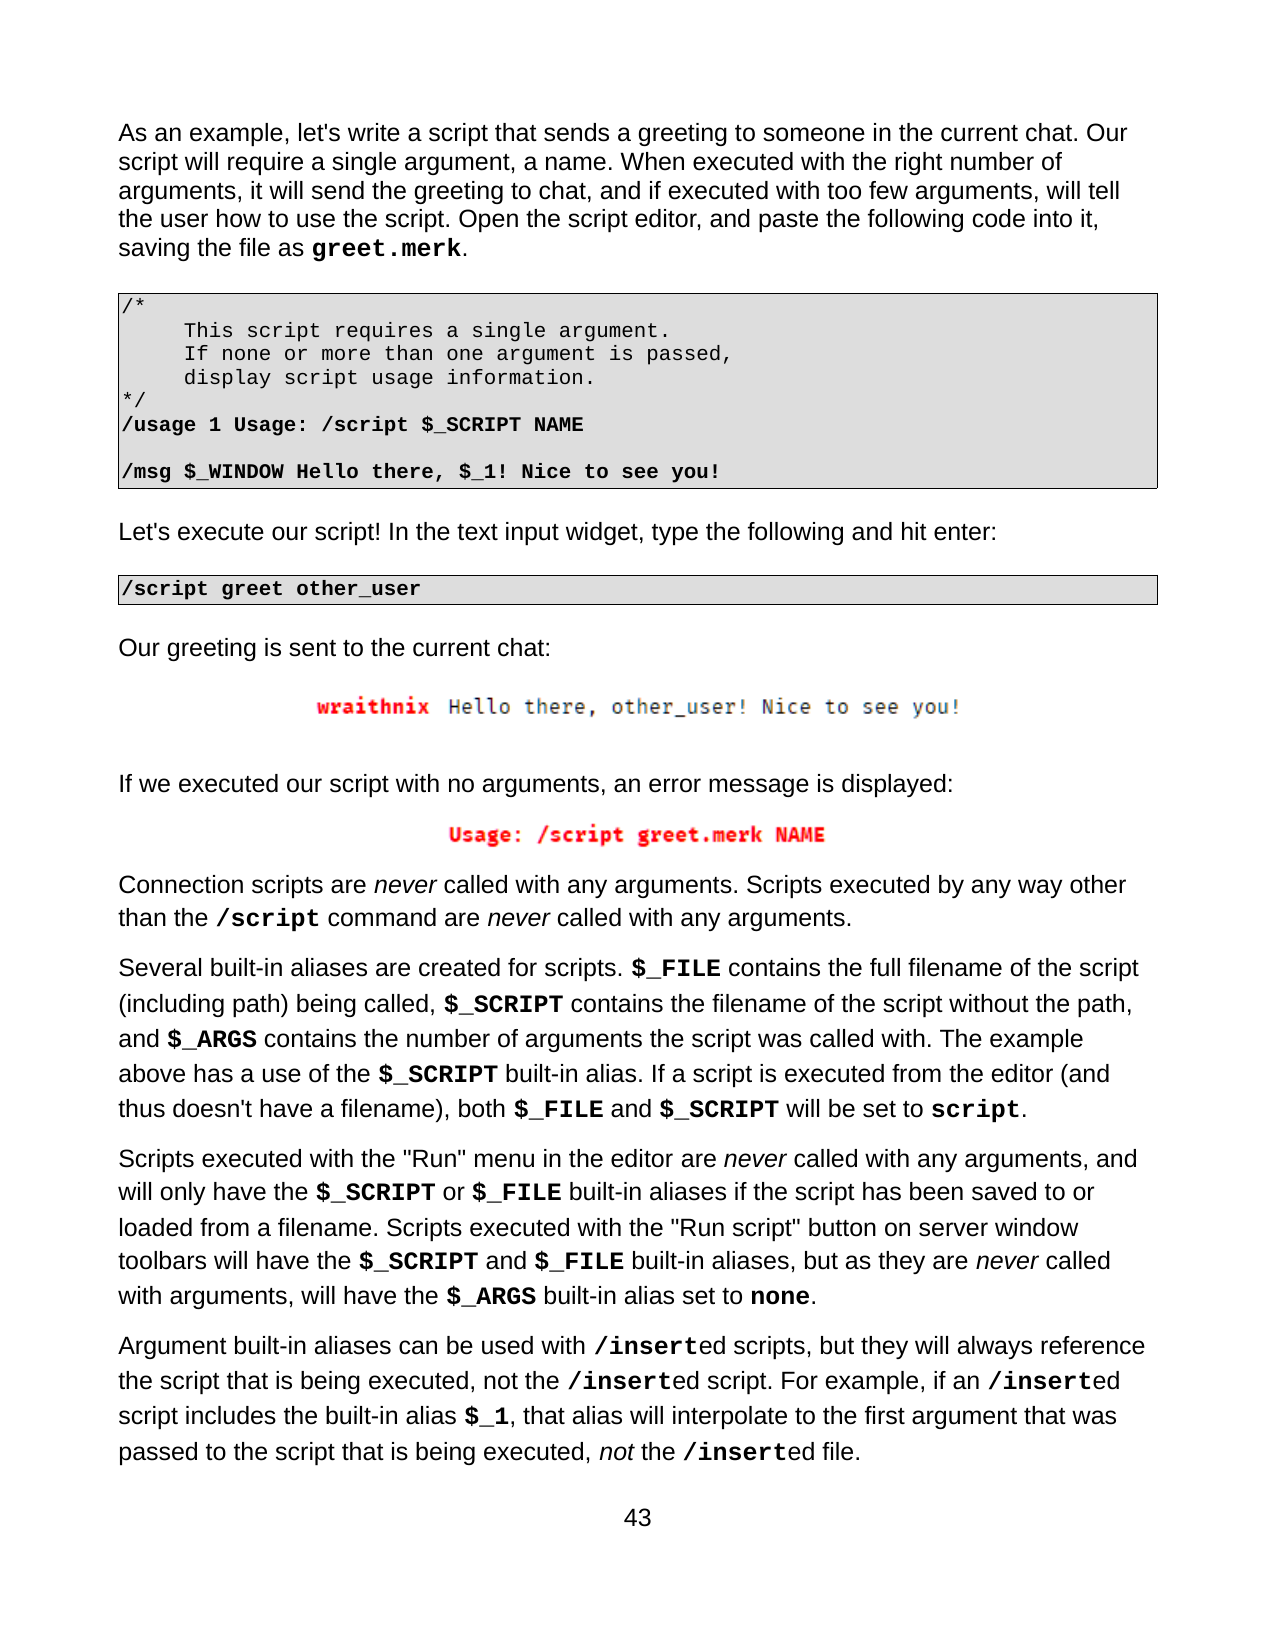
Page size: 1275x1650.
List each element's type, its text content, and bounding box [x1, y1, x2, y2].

text Several built-in aliases are created for scripts. $_FILE contains the full filename of the script (including path) being called, $_SCRIPT contains the filename of the script without the path, and $_ARGS contains the number of arguments the script was called with. The example above has a use of the $_SCRIPT built-in alias. If a script is executed from the editor (and thus doesn't have a filename), both $_FILE and $_SCRIPT will be set to script. [118, 953, 1157, 1125]
text Connection scripts are never called with any arguments. Scripts executed by any way other than the /script command are never called with any arguments. [118, 870, 1157, 934]
table_header /* This script requires a single argument. If none or more than one argument is passed, display script usage information. */ /usage 1 Usage: /script $_SCRIPT NAME /msg $_WINDOW Hello there, $_1! Nice to see you! [119, 294, 1157, 488]
text Our greeting is sent to the current chat: [118, 633, 1157, 662]
table_header /script greet other_user [119, 576, 1157, 604]
text Scripts executed with the "Run" menu in the editor are never called with any arguments, and will only have the $_SCRIPT or $_FILE built-in aliases if the script has been saved to or loaded from a filename. Scripts executed with the "Run script" button on server window toolbars will have the $_SCRIPT and $_FILE built-in aliases, but as they are never called with arguments, will have the $_ARGS built-in alias set to none. [118, 1144, 1157, 1312]
text Let's execute our script! In the text input widget, type the following and hit enter: [118, 517, 1157, 546]
text As an example, let's write a script that sends a greeting to someone in the current chat. Our script will require a single argument, a name. When executed with the right number of arguments, it will send the greeting to chat, and if executed with too few arguments, will tell the user how to use the script. Open the script editor, and paste the following code into it, saving the file as greet.merk. [118, 118, 1157, 264]
text Argument built-in aliases can be used with /inserted scripts, but they will always reference the script that is being executed, not the /inserted script. For example, if an /inserted script includes the built-in alias $_1, that alias will interpolate to the first argument that was passed to the script that is being executed, not the /inserted file. [118, 1331, 1157, 1467]
picture [443, 817, 832, 852]
picture [311, 690, 964, 722]
text If we executed our script with no arguments, an error message is displayed: [118, 769, 1157, 798]
